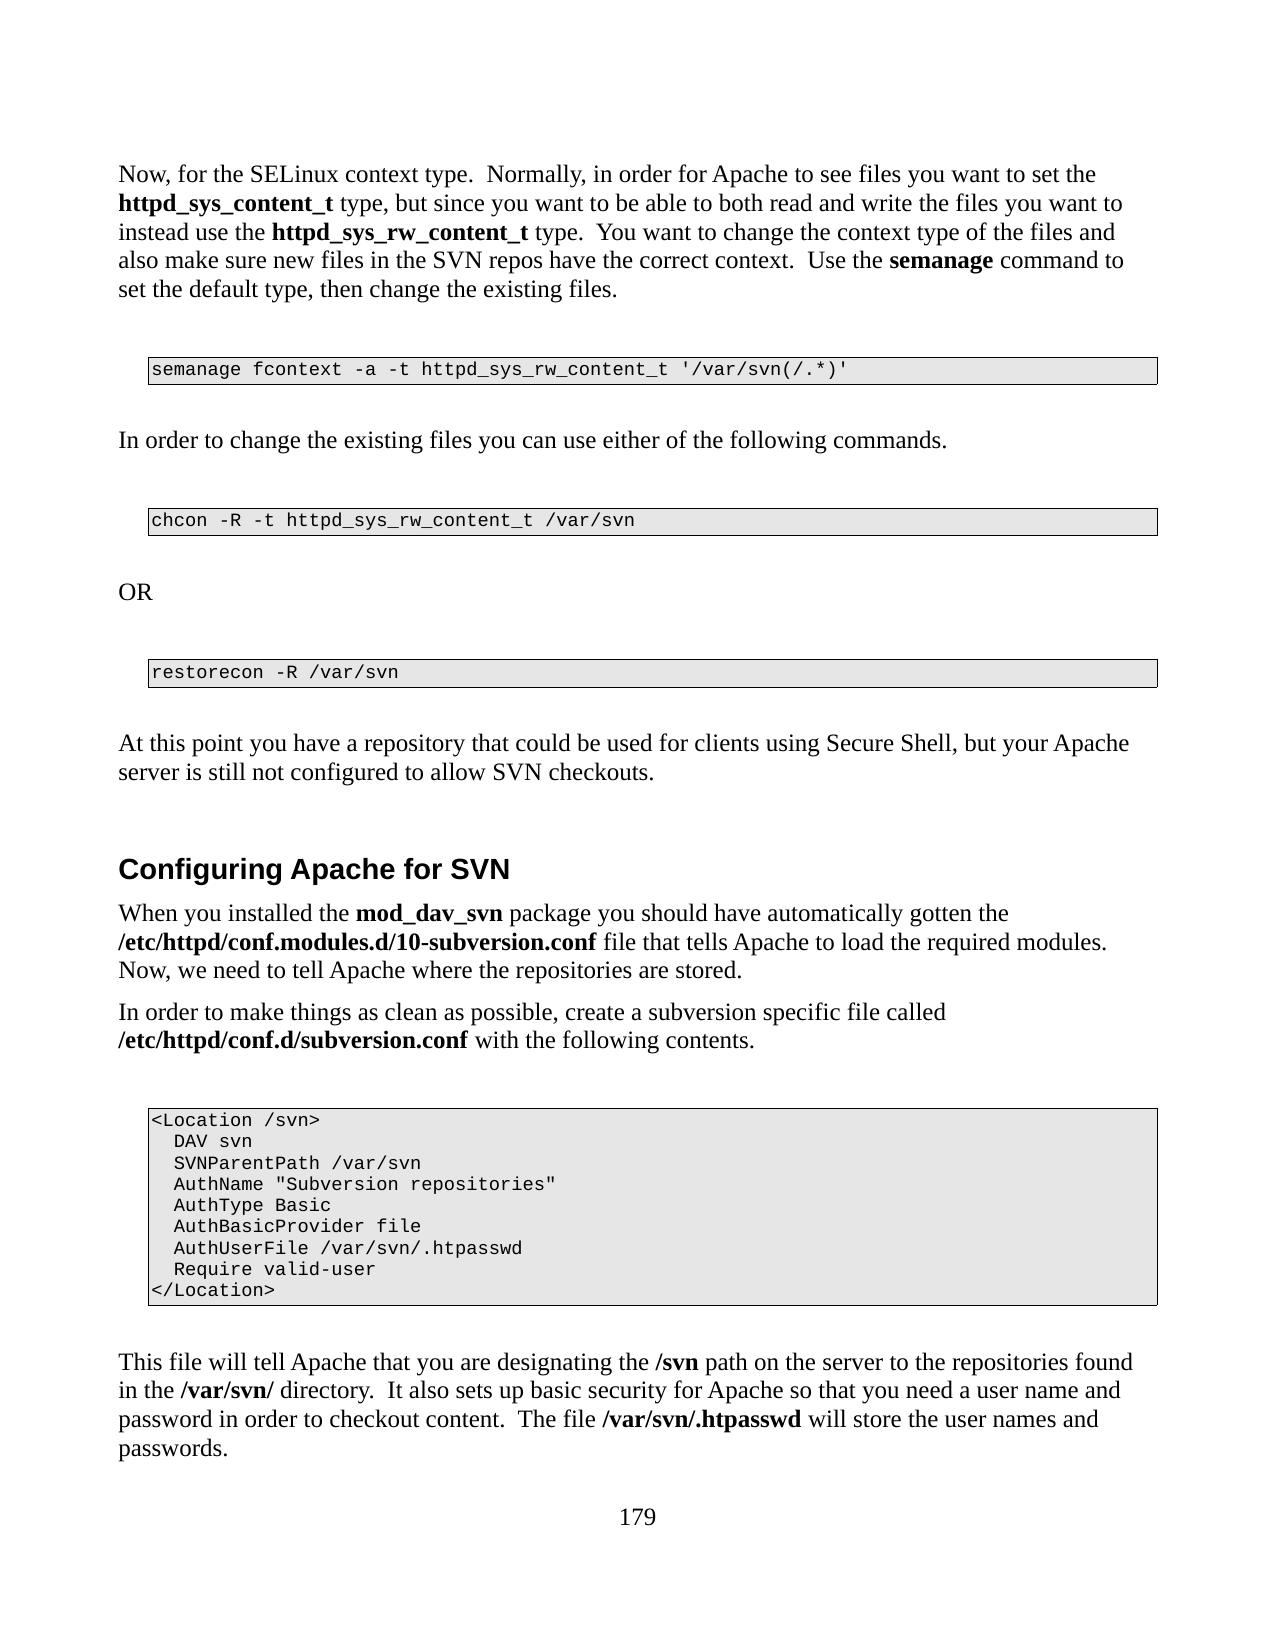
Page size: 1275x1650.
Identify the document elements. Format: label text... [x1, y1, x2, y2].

text chcon -R -t httpd_sys_rw_content_t /var/svn [149, 509, 1157, 535]
text AuthType Basic [149, 1193, 1157, 1214]
text In order to make things as clean as possible, create a subversion specific file called /etc/httpd/conf.d/subversion.conf with the following contents. [118, 997, 1157, 1054]
text <Location /svn> [149, 1109, 1157, 1129]
text When you installed the mod_dav_svn package you should have automatically gotten the /etc/httpd/conf.modules.d/10-subversion.conf file that tells Apache to load the required modules. Now, we need to tell Apache where the repositories are stored. [118, 898, 1157, 984]
text </Location> [149, 1278, 1157, 1305]
text SVNParentPath /var/svn [149, 1150, 1157, 1172]
subtitle Configuring Apache for SVN [118, 852, 1157, 885]
text At this point you have a repository that could be used for clients using Secure Shell, but your Apache server is still not configured to allow SVN checkouts. [118, 728, 1157, 786]
text OR [118, 577, 1157, 606]
text Now, for the SELinux context type. Normally, in order for Apache to see files you want to set the httpd_sys_content_t type, but since you want to be able to both read and write the files you want to instead use the httpd_sys_rw_content_t type. You want to change the context type of the files and also make sure new files in the SVN repos have the correct context. Use the semanage command to set the default type, then change the existing files. [118, 159, 1157, 303]
text AuthBasicProvider file [149, 1214, 1157, 1235]
text DAV svn [149, 1129, 1157, 1150]
text AuthName "Subversion repositories" [149, 1172, 1157, 1193]
text This file will tell Apache that you are designating the /svn path on the server to the repositories found in the /var/svn/ directory. It also sets up basic security for Apache so that you need a user name and password in order to checkout content. The file /var/svn/.htpasswd will store the user names and passwords. [118, 1347, 1157, 1462]
text AuthUserFile /var/svn/.htpasswd [149, 1235, 1157, 1257]
text Require valid-user [149, 1257, 1157, 1278]
text restorecon -R /var/svn [149, 660, 1157, 687]
text semanage fcontext -a -t httpd_sys_rw_content_t '/var/svn(/.*)' [149, 358, 1157, 384]
text In order to change the existing files you can use either of the following commands. [118, 426, 1157, 454]
